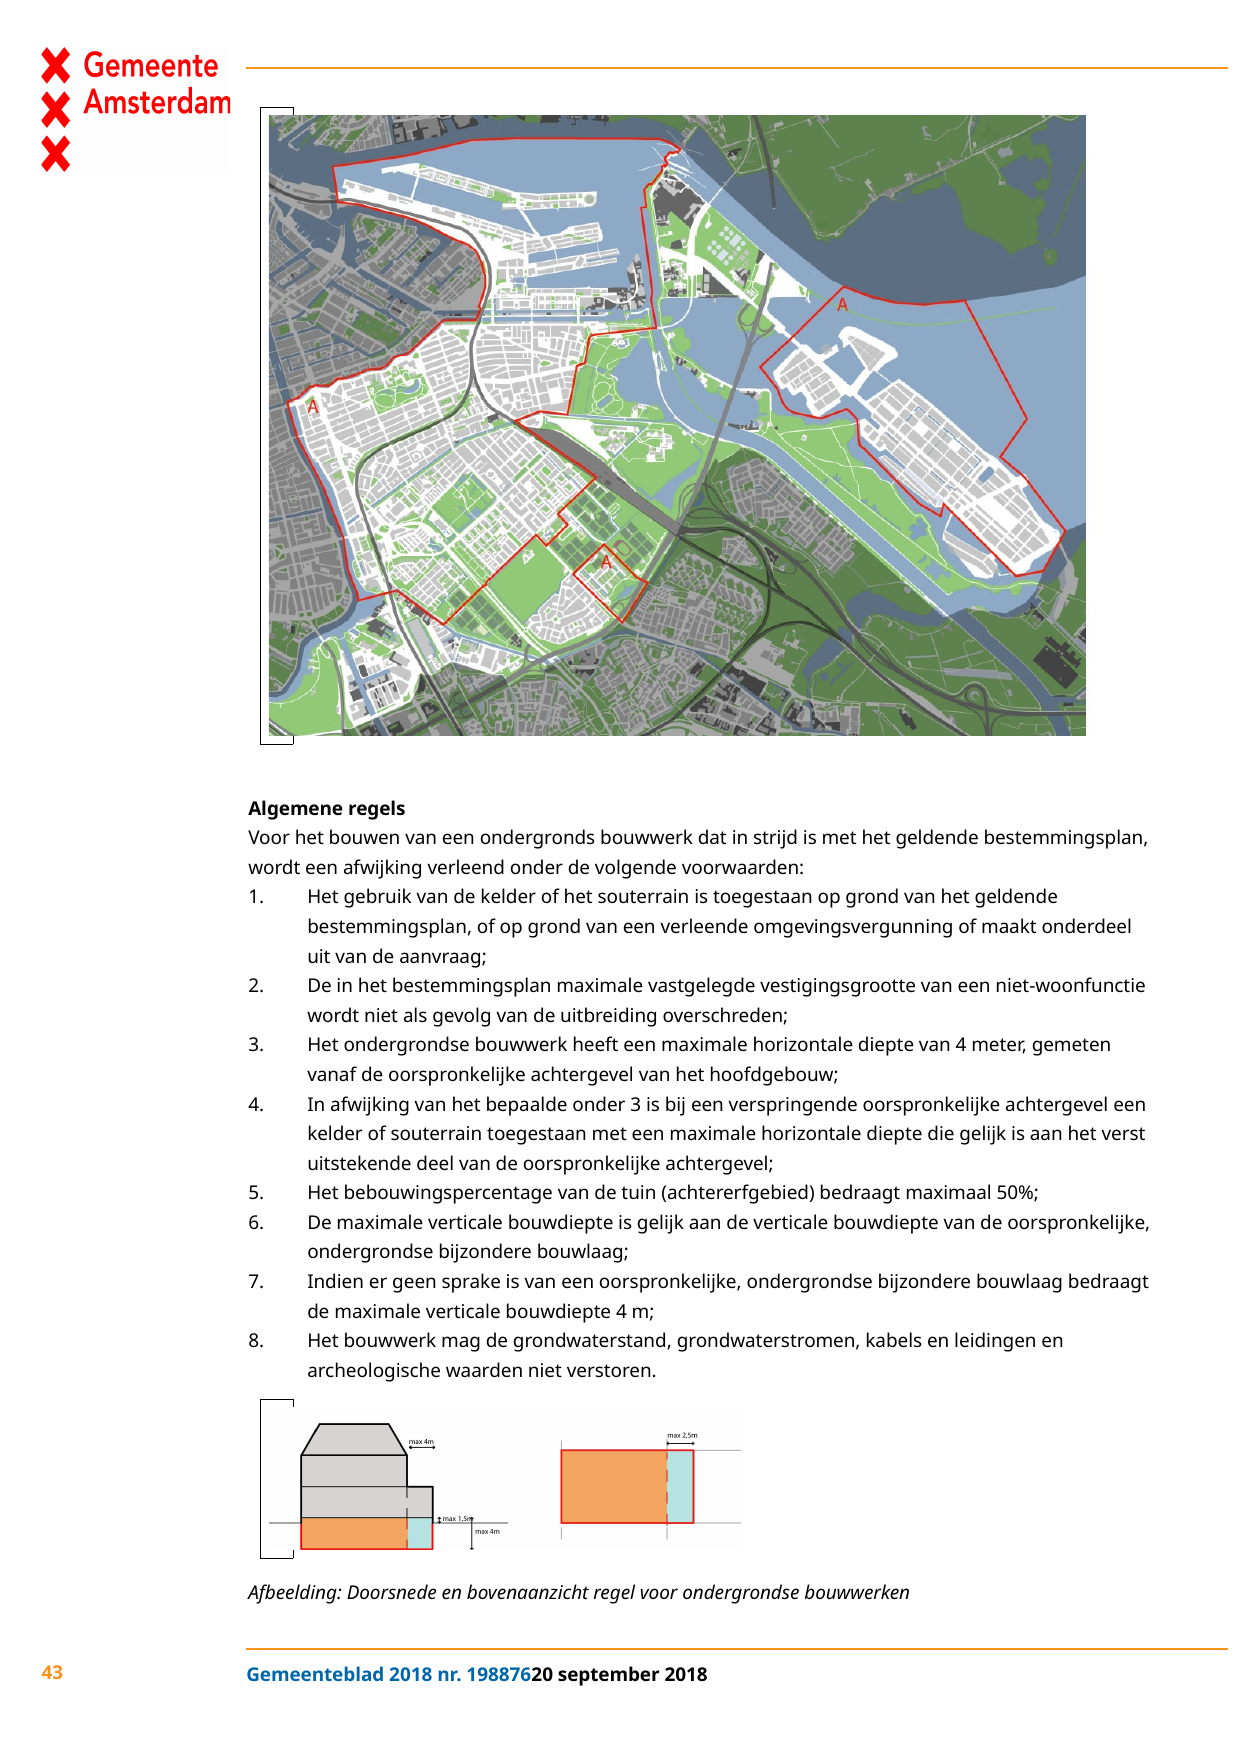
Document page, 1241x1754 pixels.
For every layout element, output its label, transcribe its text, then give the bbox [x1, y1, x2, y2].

picture [268, 1407, 742, 1550]
list Het bouwwerk mag de grondwaterstand, grondwaterstromen, kabels en leidingen en archeologische waarden niet verstoren. [248, 1327, 1152, 1383]
list Het bebouwingspercentage van de tuin (achtererfgebied) bedraagt maximaal 50%; [248, 1179, 1152, 1205]
list De maximale verticale bouwdiepte is gelijk aan de verticale bouwdiepte van de oorspronkelijke, ondergrondse bijzondere bouwlaag; [248, 1209, 1152, 1264]
text Voor het bouwen van een ondergronds bouwwerk dat in strijd is met het geldende bestemmingsplan, wordt een afwijking verleend onder de volgende voorwaarden: [248, 824, 1152, 880]
list Indien er geen sprake is van een oorspronkelijke, ondergrondse bijzondere bouwlaag bedraagt de maximale verticale bouwdiepte 4 m; [248, 1268, 1152, 1324]
picture [268, 115, 1173, 736]
list In afwijking van het bepaalde onder 3 is bij een verspringende oorspronkelijke achtergevel een kelder of souterrain toegestaan met een maximale horizontale diepte die gelijk is aan het verst uitstekende deel van de oorspronkelijke achtergevel; [248, 1091, 1152, 1176]
picture [41, 47, 231, 172]
text Afbeelding: Doorsnede en bovenaanzicht regel voor ondergrondse bouwwerken [248, 1579, 1152, 1605]
list Het gebruik van de kelder of het souterrain is toegestaan op grond van het geldende bestemmingsplan, of op grond van een verleende omgevingsvergunning of maakt onderdeel uit van de aanvraag; [248, 884, 1152, 969]
list Het ondergrondse bouwwerk heeft een maximale horizontale diepte van 4 meter, gemeten vanaf de oorspronkelijke achtergevel van het hoofdgebouw; [248, 1032, 1152, 1087]
list De in het bestemmingsplan maximale vastgelegde vestigingsgrootte van een niet-woonfunctie wordt niet als gevolg van de uitbreiding overschreden; [248, 972, 1152, 1028]
text Algemene regels [248, 795, 1152, 821]
